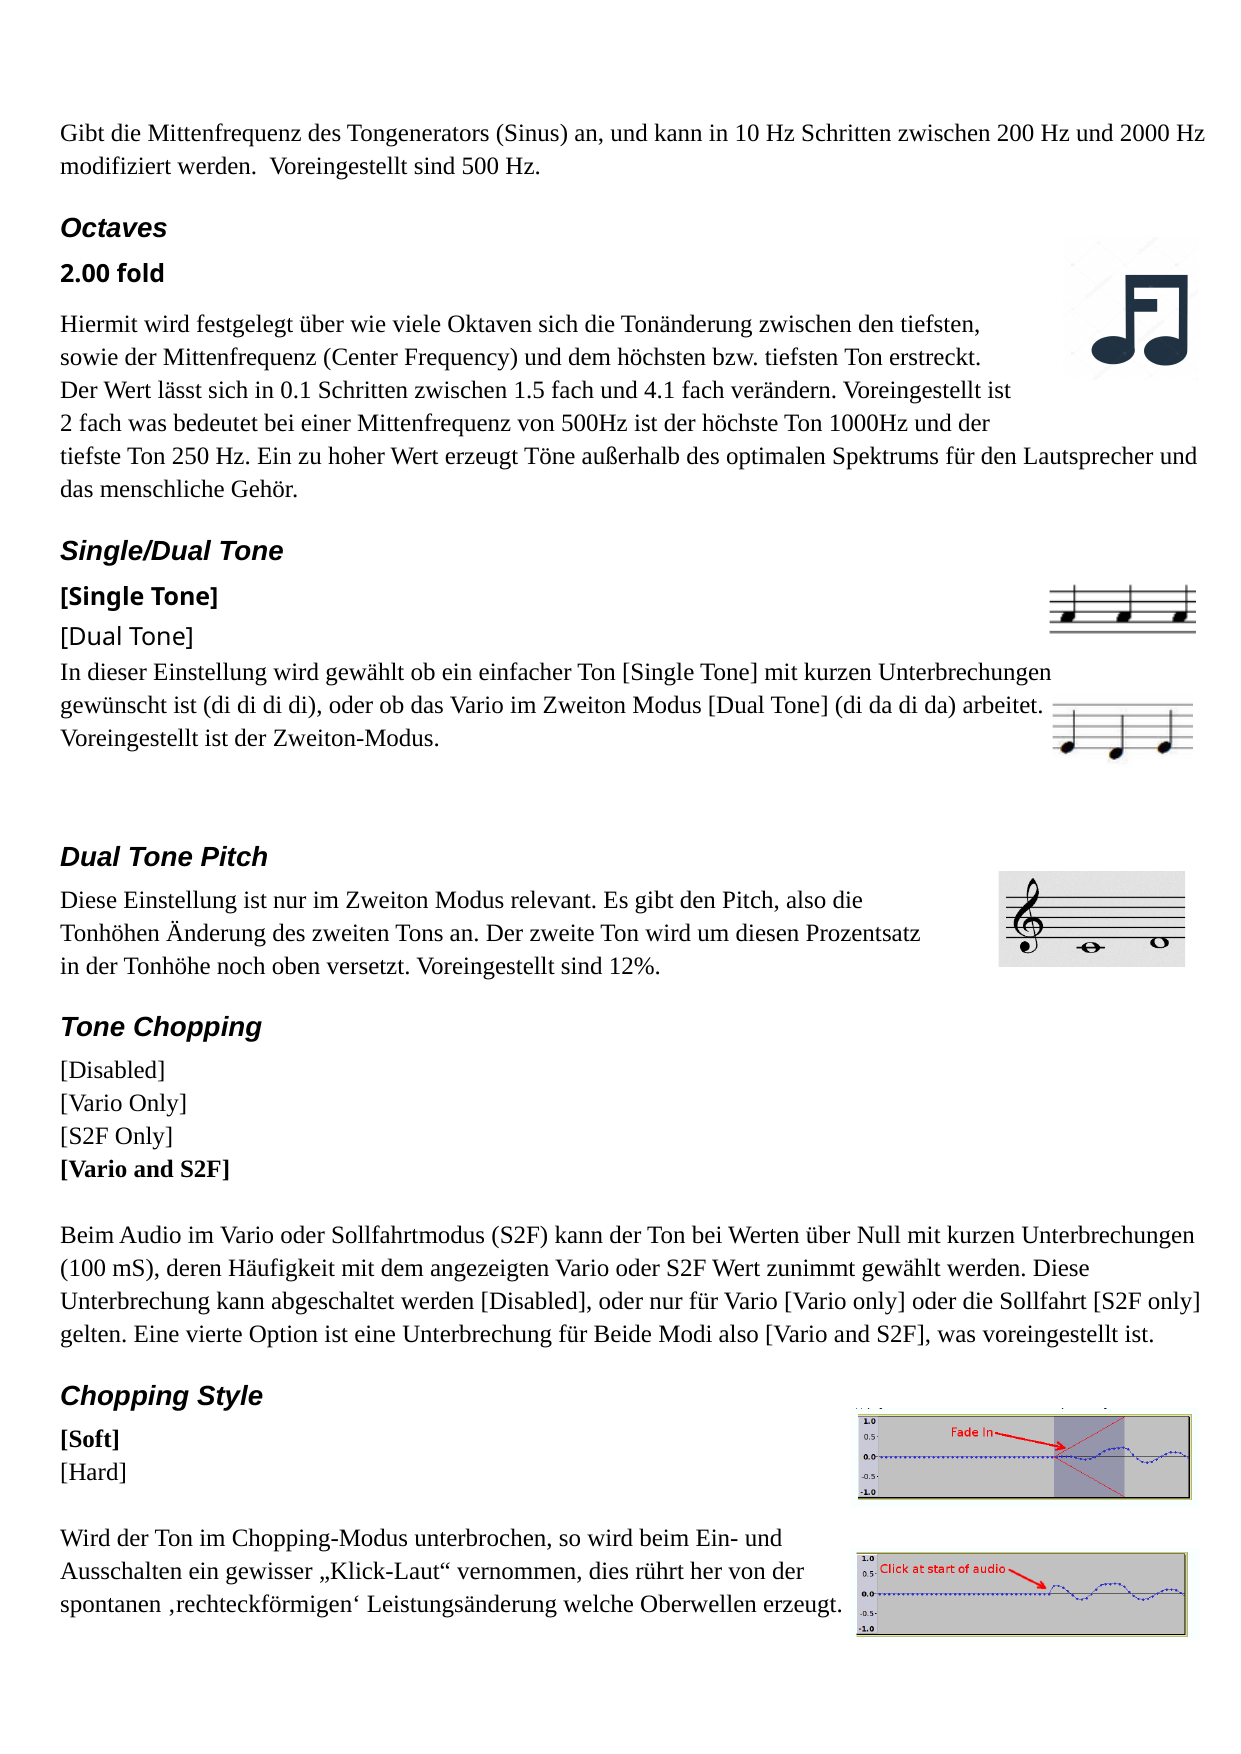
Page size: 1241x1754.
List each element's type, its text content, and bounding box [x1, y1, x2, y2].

subtitle Tone Chopping [60, 1011, 1207, 1043]
text [Vario Only] [60, 1088, 1207, 1117]
text [Vario and S2F] [60, 1154, 1207, 1183]
text [Single Tone] [60, 579, 1049, 613]
subtitle Dual Tone Pitch [60, 840, 1207, 872]
text Beim Audio im Vario oder Sollfahrtmodus (S2F) kann der Ton bei Werten über Null mit kurzen Unterbrechungen (100 mS), deren Häufigkeit mit dem angezeigten Vario oder S2F Wert zunimmt gewählt werden. Diese Unterbrechung kann abgeschaltet werden [Disabled], oder nur für Vario [Vario only] oder die Sollfahrt [S2F only] gelten. Eine vierte Option ist eine Unterbrechung für Beide Modi also [Vario and S2F], was voreingestellt ist. [60, 1220, 1207, 1348]
text [S2F Only] [60, 1121, 1207, 1150]
subtitle Chopping Style [60, 1379, 1207, 1411]
picture [851, 1408, 1199, 1507]
subtitle Octaves [60, 211, 1207, 243]
text Diese Einstellung ist nur im Zweiton Modus relevant. Es gibt den Pitch, also die Tonhöhen Änderung des zweiten Tons an. Der zweite Ton wird um diesen Prozentsatz in der Tonhöhe noch oben versetzt. Voreingestellt sind 12%. [60, 885, 1207, 979]
subtitle Single/Dual Tone [60, 534, 1207, 566]
text Gibt die Mittenfrequenz des Tongenerators (Sinus) an, und kann in 10 Hz Schritten zwischen 200 Hz und 2000 Hz modifiziert werden. Voreingestellt sind 500 Hz. [60, 118, 1207, 180]
text In dieser Einstellung wird gewählt ob ein einfacher Ton [Single Tone] mit kurzen Unterbrechungen gewünscht ist (di di di di), oder ob das Vario im Zweiton Modus [Dual Tone] (di da di da) arbeitet. Voreingestellt ist der Zweiton-Modus. [60, 657, 1207, 752]
text [Hard] [60, 1457, 851, 1486]
text Wird der Ton im Chopping-Modus unterbrochen, so wird beim Ein- und Ausschalten ein gewisser „Klick-Laut“ vernommen, dies rührt her von der spontanen ‚rechteckförmigen‘ Leistungsänderung welche Oberwellen erzeugt. [60, 1523, 1207, 1618]
text Hiermit wird festgelegt über wie viele Oktaven sich die Tonänderung zwischen den tiefsten, sowie der Mittenfrequenz (Center Frequency) und dem höchsten bzw. tiefsten Ton erstreckt. Der Wert lässt sich in 0.1 Schritten zwischen 1.5 fach und 4.1 fach verändern. Voreingestellt ist 2 fach was bedeutet bei einer Mittenfrequenz von 500Hz ist der höchste Ton 1000Hz und der tiefste Ton 250 Hz. Ein zu hoher Wert erzeugt Töne außerhalb des optimalen Spektrums für den Lautsprecher und das menschliche Gehör. [60, 309, 1207, 503]
picture [998, 871, 1185, 967]
picture [849, 1548, 1200, 1640]
text [1199, 1424, 1207, 1453]
text [Soft] [60, 1424, 851, 1453]
picture [1052, 681, 1193, 775]
text [Dual Tone] [60, 618, 1049, 652]
text 2.00 fold [60, 256, 1207, 290]
text [1196, 579, 1207, 613]
text [Disabled] [60, 1055, 1207, 1084]
text [1199, 1457, 1207, 1486]
picture [1049, 562, 1196, 652]
text [1196, 618, 1207, 652]
